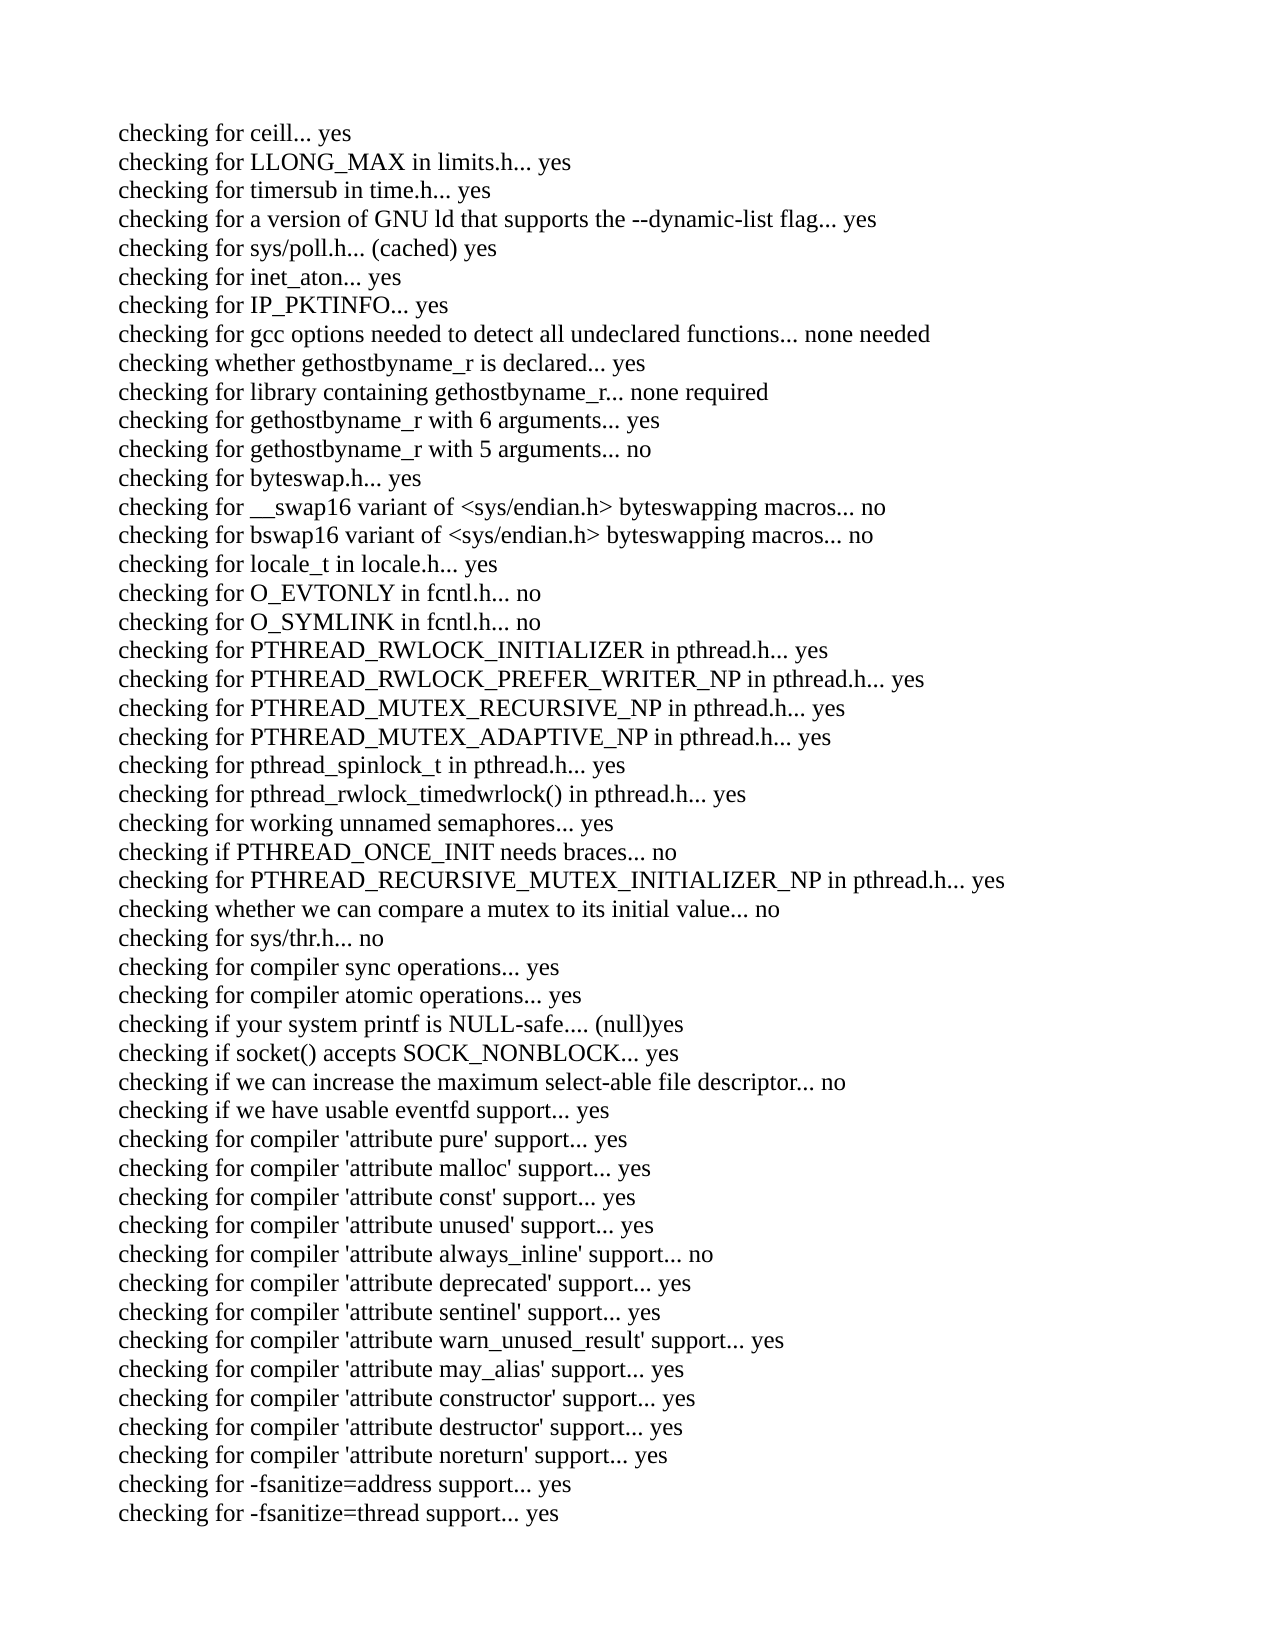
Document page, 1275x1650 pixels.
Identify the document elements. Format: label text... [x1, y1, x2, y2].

text checking for compiler 'attribute may_alias' support... yes [118, 1354, 1157, 1383]
text checking for PTHREAD_RECURSIVE_MUTEX_INITIALIZER_NP in pthread.h... yes [118, 866, 1157, 894]
text checking for compiler 'attribute destructor' support... yes [118, 1412, 1157, 1441]
text checking if your system printf is NULL-safe.... (null)yes [118, 1009, 1157, 1038]
text checking for O_EVTONLY in fcntl.h... no [118, 578, 1157, 607]
text checking for PTHREAD_MUTEX_RECURSIVE_NP in pthread.h... yes [118, 693, 1157, 722]
text checking for bswap16 variant of <sys/endian.h> byteswapping macros... no [118, 521, 1157, 549]
text checking if we can increase the maximum select-able file descriptor... no [118, 1067, 1157, 1096]
text checking for PTHREAD_RWLOCK_INITIALIZER in pthread.h... yes [118, 636, 1157, 664]
text checking for compiler 'attribute deprecated' support... yes [118, 1268, 1157, 1297]
text checking for PTHREAD_RWLOCK_PREFER_WRITER_NP in pthread.h... yes [118, 664, 1157, 693]
text checking for -fsanitize=thread support... yes [118, 1498, 1157, 1527]
text checking whether we can compare a mutex to its initial value... no [118, 894, 1157, 923]
text checking for compiler 'attribute always_inline' support... no [118, 1239, 1157, 1268]
text checking for compiler 'attribute malloc' support... yes [118, 1153, 1157, 1182]
text checking for -fsanitize=address support... yes [118, 1469, 1157, 1498]
text checking for O_SYMLINK in fcntl.h... no [118, 607, 1157, 636]
text checking for compiler 'attribute pure' support... yes [118, 1124, 1157, 1153]
text checking for compiler 'attribute unused' support... yes [118, 1211, 1157, 1239]
text checking for working unnamed semaphores... yes [118, 808, 1157, 837]
text checking for compiler 'attribute const' support... yes [118, 1182, 1157, 1211]
text checking for byteswap.h... yes [118, 463, 1157, 492]
text checking for gcc options needed to detect all undeclared functions... none needed [118, 319, 1157, 348]
text checking for gethostbyname_r with 5 arguments... no [118, 434, 1157, 463]
text checking for sys/poll.h... (cached) yes [118, 233, 1157, 262]
text checking for compiler atomic operations... yes [118, 981, 1157, 1009]
text checking for compiler 'attribute warn_unused_result' support... yes [118, 1326, 1157, 1354]
text checking for compiler 'attribute noreturn' support... yes [118, 1441, 1157, 1469]
text checking for LLONG_MAX in limits.h... yes [118, 147, 1157, 176]
text checking for compiler sync operations... yes [118, 952, 1157, 981]
text checking for locale_t in locale.h... yes [118, 549, 1157, 578]
text checking for pthread_rwlock_timedwrlock() in pthread.h... yes [118, 779, 1157, 808]
text checking for ceill... yes [118, 118, 1157, 147]
text checking whether gethostbyname_r is declared... yes [118, 348, 1157, 377]
text checking for sys/thr.h... no [118, 923, 1157, 952]
text checking for library containing gethostbyname_r... none required [118, 377, 1157, 406]
text checking for inet_aton... yes [118, 262, 1157, 291]
text checking for compiler 'attribute sentinel' support... yes [118, 1297, 1157, 1326]
text checking if socket() accepts SOCK_NONBLOCK... yes [118, 1038, 1157, 1067]
text checking if PTHREAD_ONCE_INIT needs braces... no [118, 837, 1157, 866]
text checking for pthread_spinlock_t in pthread.h... yes [118, 751, 1157, 779]
text checking if we have usable eventfd support... yes [118, 1096, 1157, 1124]
text checking for compiler 'attribute constructor' support... yes [118, 1383, 1157, 1412]
text checking for IP_PKTINFO... yes [118, 291, 1157, 319]
text checking for __swap16 variant of <sys/endian.h> byteswapping macros... no [118, 492, 1157, 521]
text checking for a version of GNU ld that supports the --dynamic-list flag... yes [118, 204, 1157, 233]
text checking for gethostbyname_r with 6 arguments... yes [118, 406, 1157, 434]
text checking for timersub in time.h... yes [118, 176, 1157, 204]
text checking for PTHREAD_MUTEX_ADAPTIVE_NP in pthread.h... yes [118, 722, 1157, 751]
